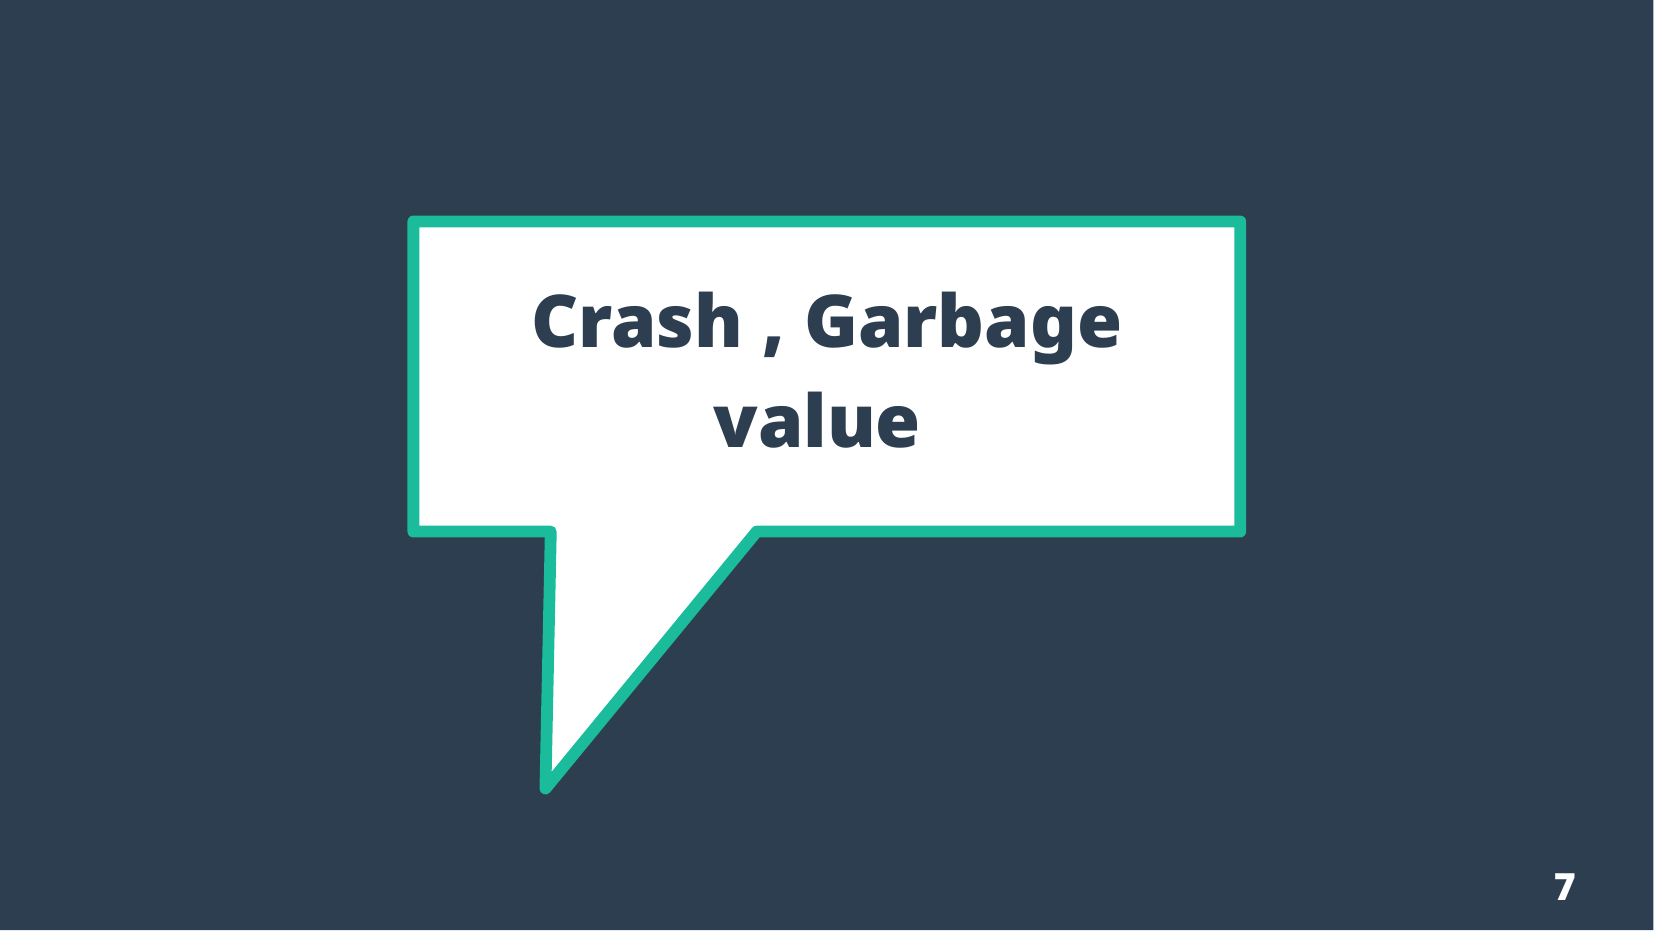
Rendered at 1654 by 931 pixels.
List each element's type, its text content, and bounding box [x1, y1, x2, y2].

title Crash , Garbage value [442, 236, 1211, 502]
